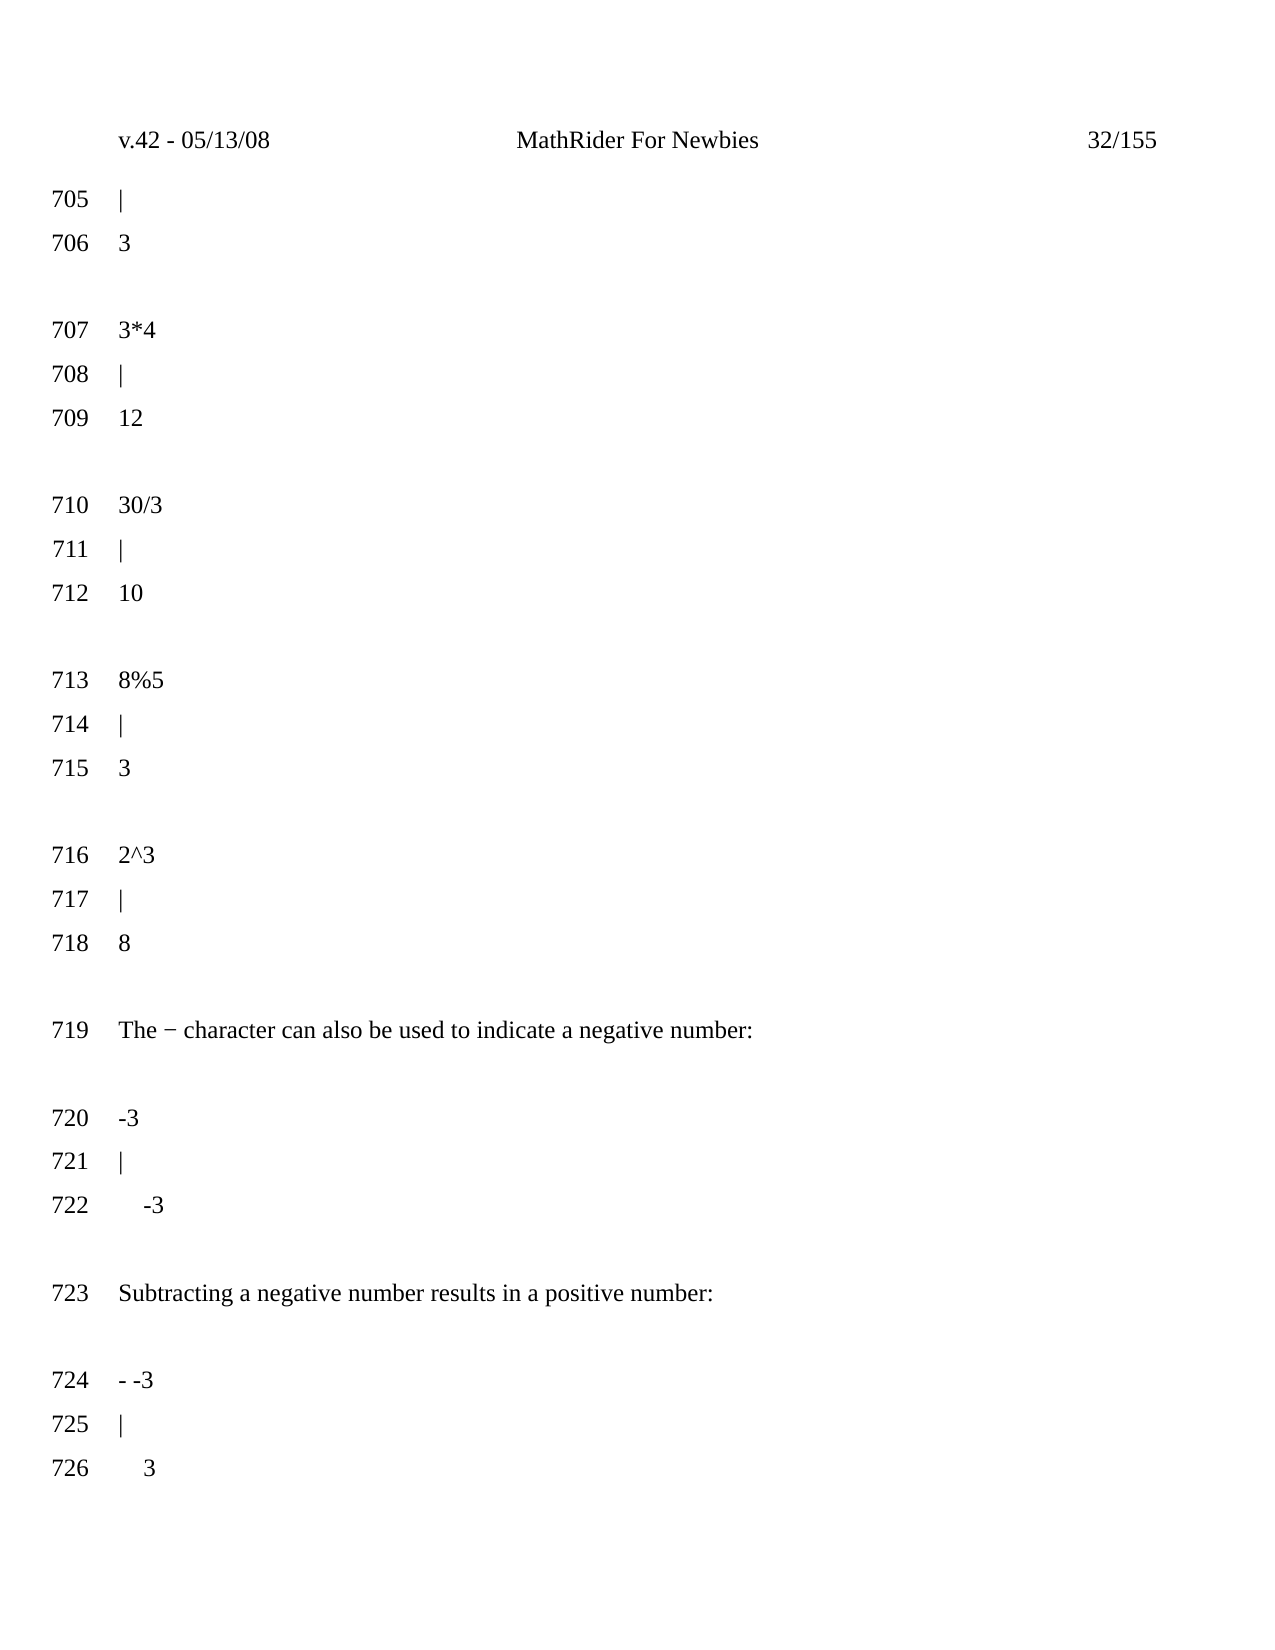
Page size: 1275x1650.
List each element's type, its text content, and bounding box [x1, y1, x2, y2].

text 30/3 [118, 490, 1157, 519]
text -3 [118, 1190, 1157, 1219]
text 8 [118, 928, 1157, 956]
text | [118, 1146, 1157, 1175]
text Subtracting a negative number results in a positive number: [118, 1278, 1157, 1306]
text -3 [118, 1103, 1157, 1131]
text 8%5 [118, 665, 1157, 694]
text 3 [118, 1453, 1157, 1481]
text | [118, 709, 1157, 738]
text 3*4 [118, 315, 1157, 344]
text | [118, 534, 1157, 563]
text | [118, 184, 1157, 213]
text - -3 [118, 1365, 1157, 1394]
text | [118, 359, 1157, 388]
text 3 [118, 228, 1157, 256]
text | [118, 884, 1157, 913]
text | [118, 1409, 1157, 1438]
text The − character can also be used to indicate a negative number: [118, 1015, 1157, 1044]
text 3 [118, 753, 1157, 781]
text 10 [118, 578, 1157, 606]
text 2^3 [118, 840, 1157, 869]
text 12 [118, 403, 1157, 431]
